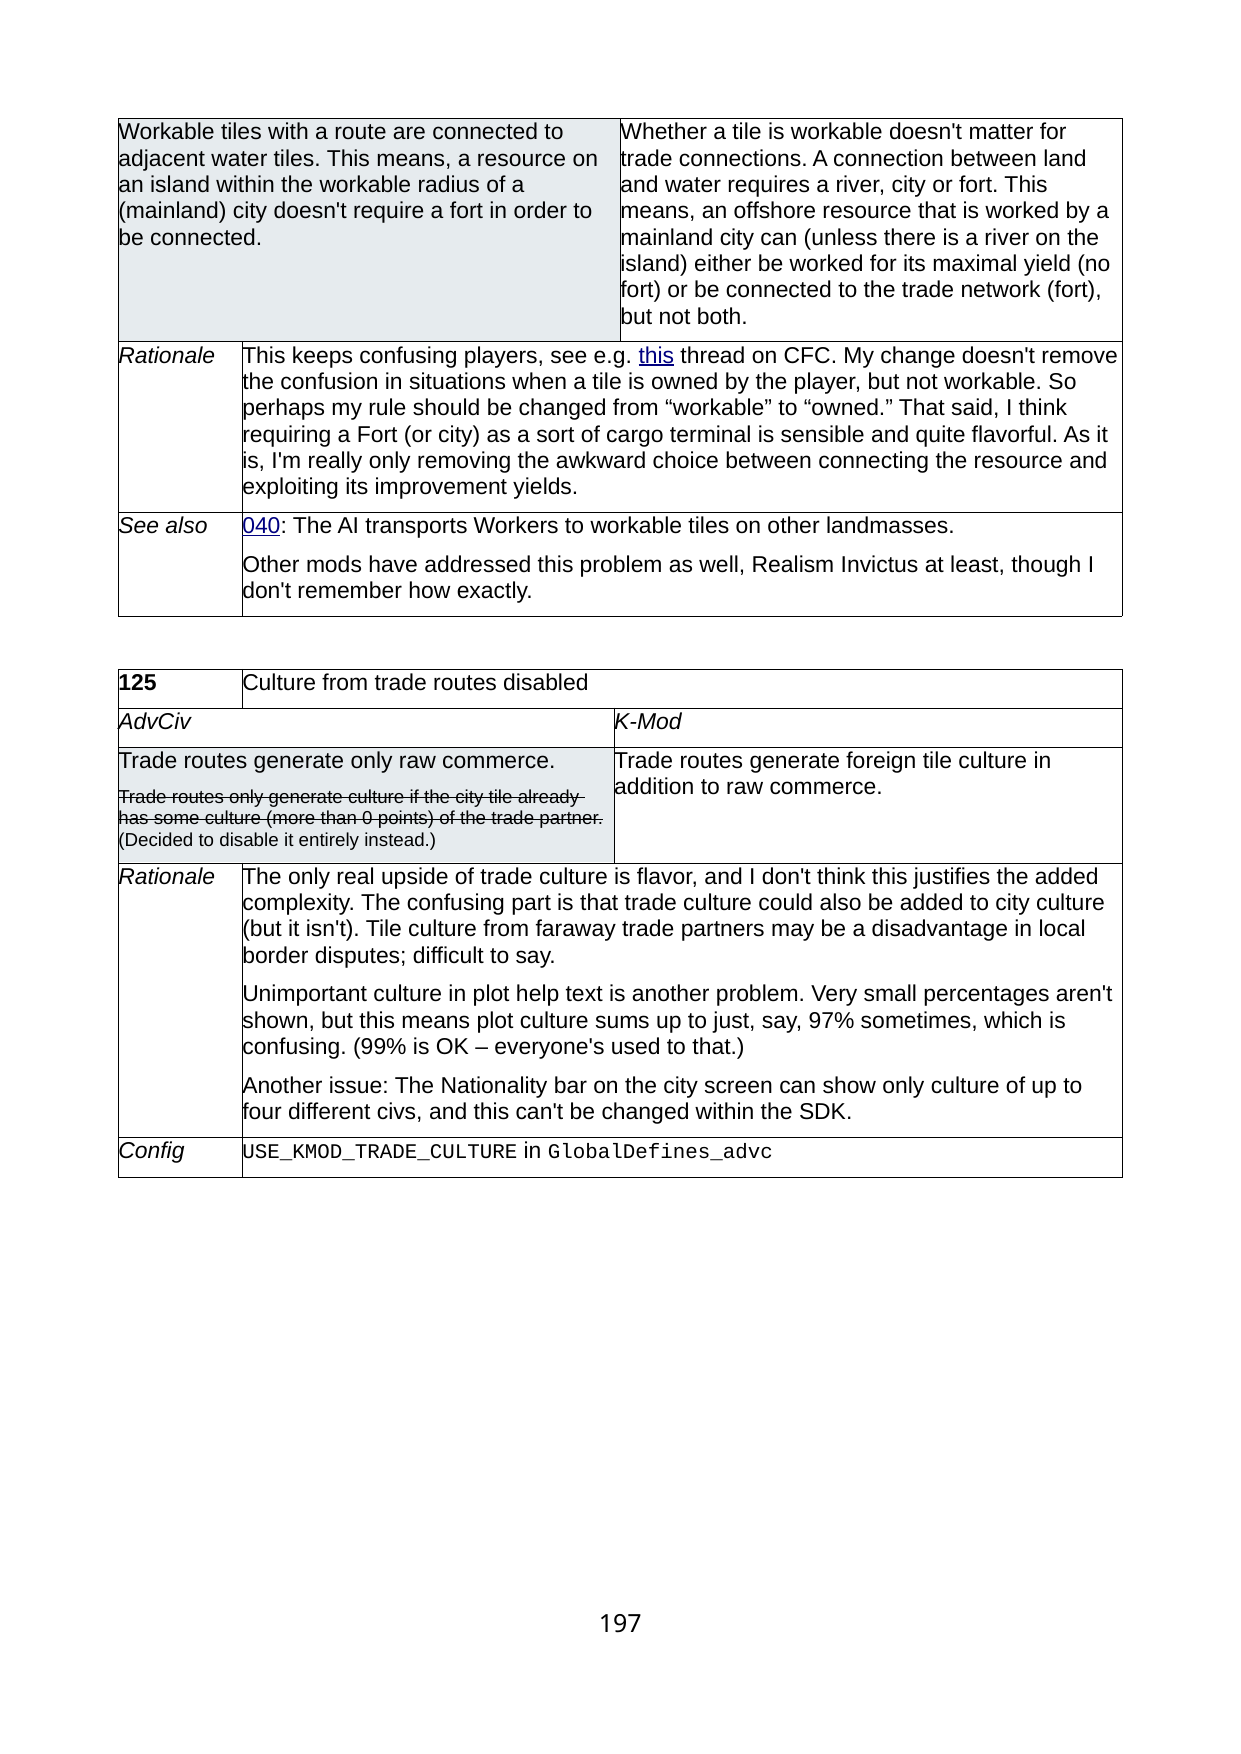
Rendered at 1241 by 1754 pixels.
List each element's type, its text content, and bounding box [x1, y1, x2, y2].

table_cell Workable tiles with a route are connected to adjacent water tiles. This means, a resource on an island within the workable radius of a (mainland) city doesn't require a fort in order to be connected. [119, 119, 620, 341]
table_cell The only real upside of trade culture is flavor, and I don't think this justifies the added complexity. The confusing part is that trade culture could also be added to city culture (but it isn't). Tile culture from faraway trade partners may be a disadvantage in local border disputes; difficult to say. Unimportant culture in plot help text is another problem. Very small percentages aren't shown, but this means plot culture sums up to just, say, 97% sometimes, which is confusing. (99% is OK – everyone's used to that.) Another issue: The Nationality bar on the city screen can show only culture of up to four different civs, and this can't be changed within the SDK. [243, 864, 1122, 1137]
table_cell AdvCiv [119, 709, 614, 747]
table_cell Trade routes generate foreign tile culture in addition to raw commerce. [615, 748, 1122, 862]
table_cell Rationale [119, 864, 242, 1137]
table_cell Whether a tile is workable doesn't matter for trade connections. A connection between land and water requires a river, city or fort. This means, an offshore resource that is worked by a mainland city can (unless there is a river on the island) either be worked for its maximal yield (no fort) or be connected to the trade network (fort), but not both. [621, 119, 1122, 341]
table_cell Config [119, 1138, 242, 1177]
table_header Culture from trade routes disabled [243, 670, 1122, 708]
table_cell This keeps confusing players, see e.g. this thread on CFC. My change doesn't remove the confusion in situations when a tile is owned by the player, but not workable. So perhaps my rule should be changed from “workable” to “owned.” That said, I think requiring a Fort (or city) as a sort of cargo terminal is sensible and quite flavorful. As it is, I'm really only removing the awkward choice between connecting the resource and exploiting its improvement yields. [243, 342, 1122, 512]
table_cell K-Mod [615, 709, 1122, 747]
table_cell 040: The AI transports Workers to workable tiles on other landmasses. Other mods have addressed this problem as well, Realism Invictus at least, though I don't remember how exactly. [243, 513, 1122, 616]
table_cell USE_KMOD_TRADE_CULTURE in GlobalDefines_advc [243, 1138, 1122, 1177]
table_header 125 [119, 670, 242, 708]
table_cell See also [119, 513, 242, 616]
table_cell Rationale [119, 342, 242, 512]
table_cell Trade routes generate only raw commerce. Trade routes only generate culture if the city tile already has some culture (more than 0 points) of the trade partner. (Decided to disable it entirely instead.) [119, 748, 614, 862]
